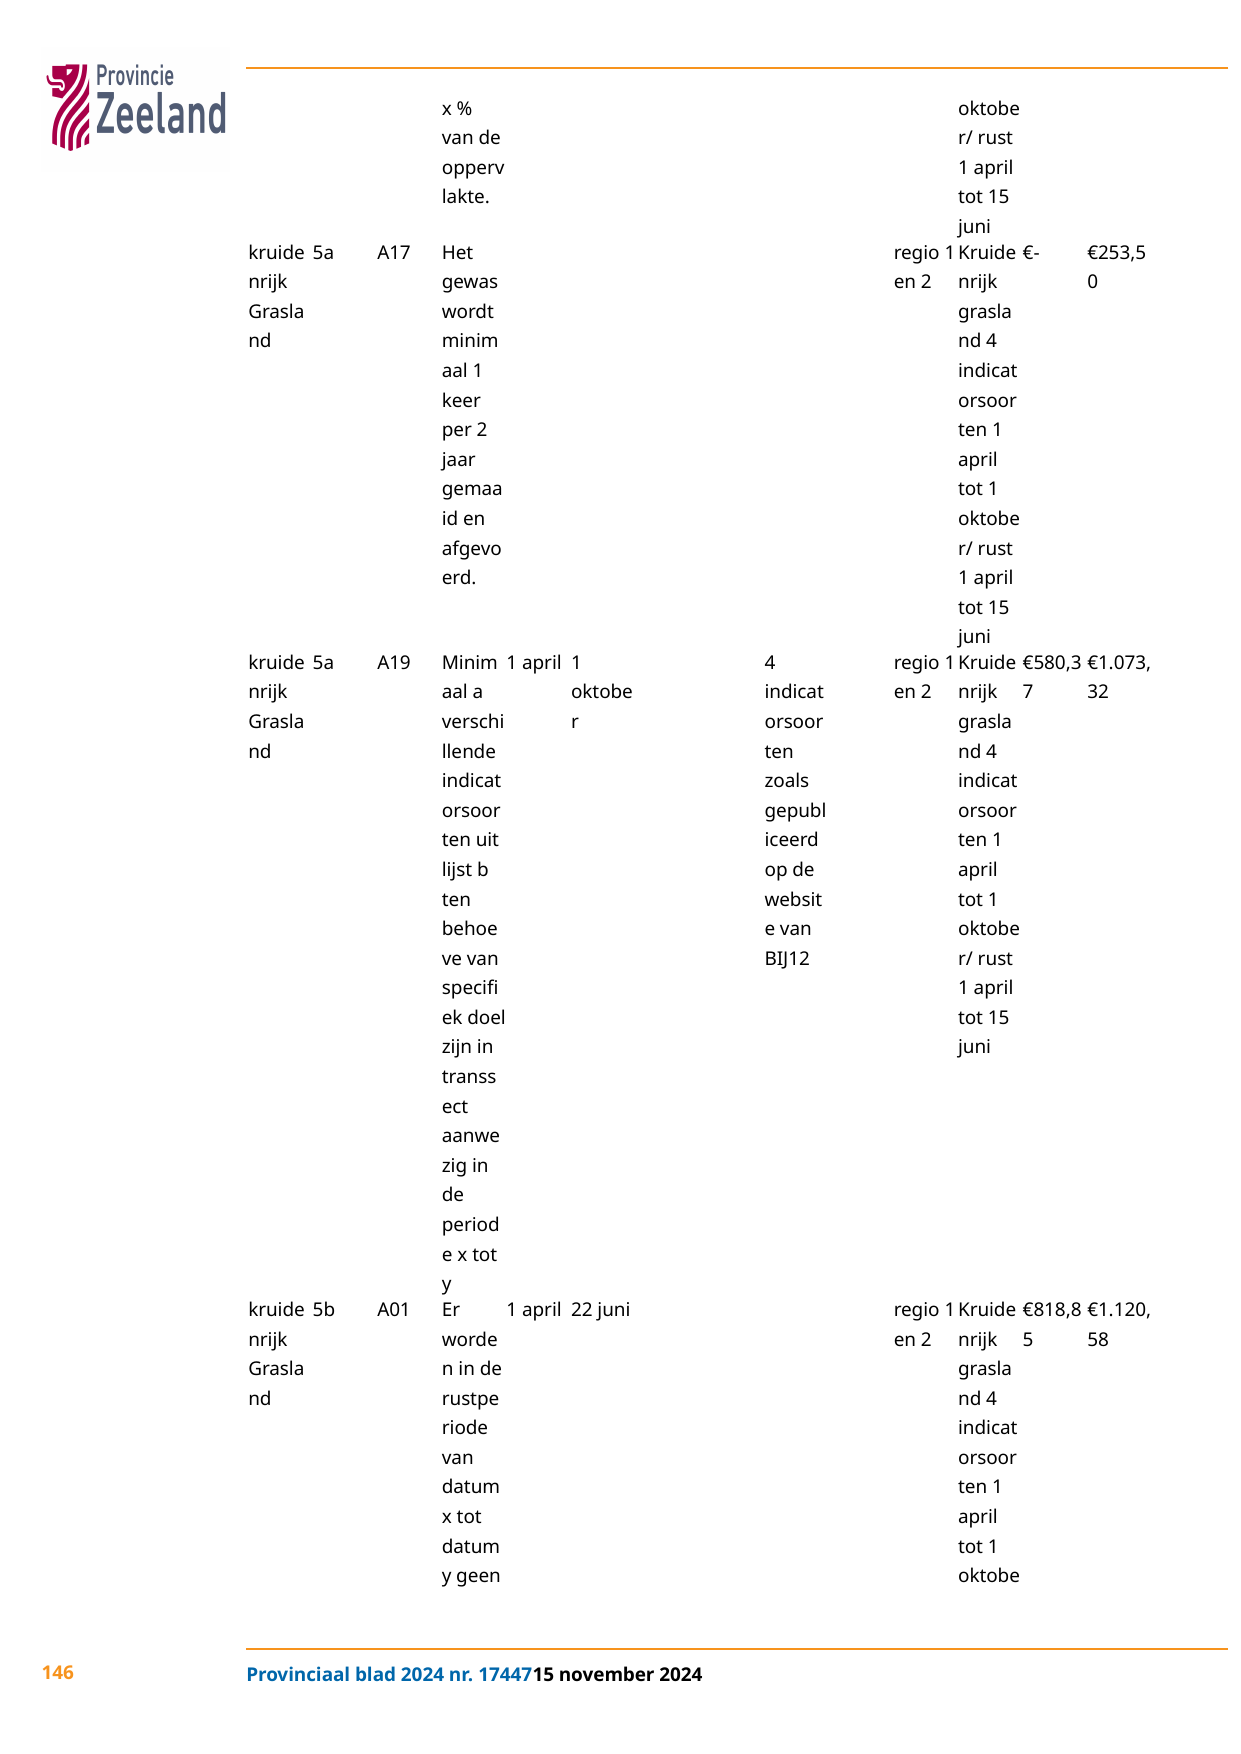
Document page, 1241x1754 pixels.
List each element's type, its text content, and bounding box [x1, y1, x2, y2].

table_cell Kruidenrijk grasland 4 indicatorsoorten 1 april tot 1 oktober/ rust 1 april tot 15 juni [958, 239, 1022, 649]
table_cell regio 1 en 2 [894, 239, 958, 649]
table_cell €818,85 [1023, 1296, 1087, 1588]
table_cell Minimaal a verschillende indicatorsoorten uit lijst b ten behoeve van specifiek doel zijn in transsect aanwezig in de periode x tot y [442, 649, 506, 1296]
table_cell [764, 239, 829, 649]
table_cell [764, 95, 829, 239]
table_cell [635, 649, 700, 1296]
table_cell oktober/ rust 1 april tot 15 juni [958, 95, 1022, 239]
table_cell kruidenrijk Grasland [248, 649, 312, 1296]
table_cell [829, 95, 893, 239]
table_cell regio 1 en 2 [894, 649, 958, 1296]
table_cell 5a [313, 239, 377, 649]
table_cell €253,50 [1087, 239, 1152, 649]
table_cell [894, 95, 958, 239]
table_cell 5a [313, 649, 377, 1296]
table_cell kruidenrijk Grasland [248, 239, 312, 649]
table_cell x % van de oppervlakte. [442, 95, 506, 239]
table_cell [829, 649, 893, 1296]
table_cell [700, 649, 764, 1296]
table_cell [571, 95, 635, 239]
table_cell A17 [377, 239, 442, 649]
table_cell €1.120,58 [1087, 1296, 1152, 1588]
table_cell [635, 239, 700, 649]
table_cell [700, 95, 764, 239]
table_cell A01 [377, 1296, 442, 1588]
table_cell [829, 239, 893, 649]
table_cell [248, 95, 312, 239]
table_cell Kruidenrijk grasland 4 indicatorsoorten 1 april tot 1 oktobe [958, 1296, 1022, 1588]
table_cell [571, 239, 635, 649]
table_cell 5b [313, 1296, 377, 1588]
table_cell [764, 1296, 829, 1588]
table_cell Kruidenrijk grasland 4 indicatorsoorten 1 april tot 1 oktober/ rust 1 april tot 15 juni [958, 649, 1022, 1296]
table_cell [700, 1296, 764, 1588]
table_cell [506, 239, 571, 649]
table_cell [700, 239, 764, 649]
table_cell 22 juni [571, 1296, 635, 1588]
table_cell €580,37 [1023, 649, 1087, 1296]
table_cell [829, 1296, 893, 1588]
table_cell 1 april [506, 1296, 571, 1588]
table_cell [635, 95, 700, 239]
table_cell 4 indicatorsoorten zoals gepubliceerd op de website van BIJ12 [764, 649, 829, 1296]
table_cell regio 1 en 2 [894, 1296, 958, 1588]
table_cell €- [1023, 239, 1087, 649]
picture [41, 47, 231, 172]
table_cell [313, 95, 377, 239]
table_cell [377, 95, 442, 239]
table_cell Er worden in de rustperiode van datum x tot datum y geen [442, 1296, 506, 1588]
table_cell Het gewas wordt minimaal 1 keer per 2 jaar gemaaid en afgevoerd. [442, 239, 506, 649]
table_cell 1 oktober [571, 649, 635, 1296]
table_cell 1 april [506, 649, 571, 1296]
table_cell [1087, 95, 1152, 239]
table_cell [1023, 95, 1087, 239]
table_cell kruidenrijk Grasland [248, 1296, 312, 1588]
table_cell €1.073,32 [1087, 649, 1152, 1296]
table_cell [635, 1296, 700, 1588]
table_cell A19 [377, 649, 442, 1296]
table_cell [506, 95, 571, 239]
